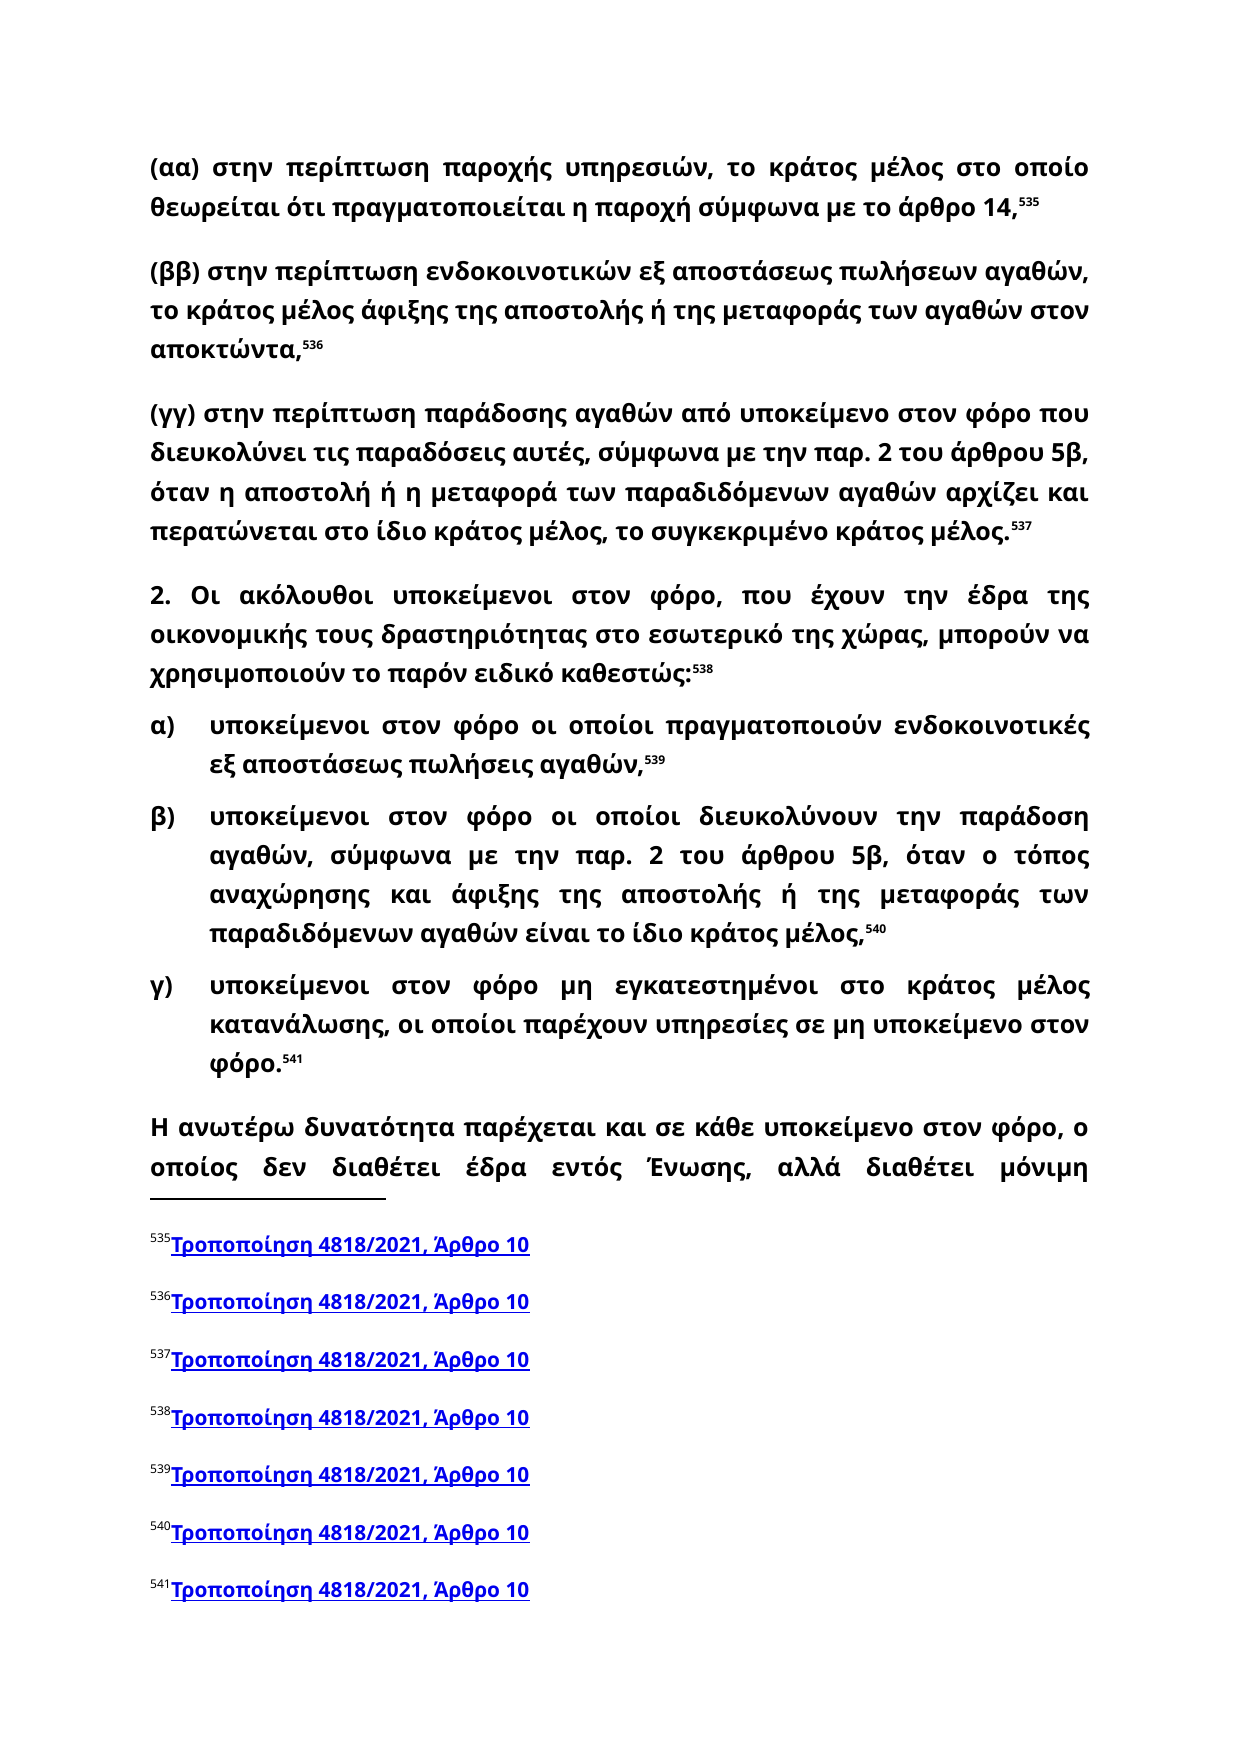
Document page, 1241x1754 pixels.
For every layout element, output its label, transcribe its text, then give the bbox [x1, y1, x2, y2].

text Η ανωτέρω δυνατότητα παρέχεται και σε κάθε υποκείμενο στον φόρο, ο οποίος δεν διαθέτει έδρα εντός Ένωσης, αλλά διαθέτει μόνιμη [150, 1110, 1090, 1183]
text (αα) στην περίπτωση παροχής υπηρεσιών, το κράτος μέλος στο οποίο θεωρείται ότι πραγματοποιείται η παροχή σύμφωνα με το άρθρο 14, [150, 150, 1090, 223]
list γ) υποκείμενοι στον φόρο μη εγκατεστημένοι στο κράτος μέλος κατανάλωσης, οι οποίοι παρέχουν υπηρεσίες σε μη υποκείμενο στον φόρο. [150, 967, 1090, 1080]
text Τροποποίηση 4818/2021, Άρθρο 10 [150, 1460, 1090, 1489]
list α) υποκείμενοι στον φόρο οι οποίοι πραγματοποιούν ενδοκοινοτικές εξ αποστάσεως πωλήσεις αγαθών, [150, 707, 1090, 781]
text (ββ) στην περίπτωση ενδοκοινοτικών εξ αποστάσεως πωλήσεων αγαθών, το κράτος μέλος άφιξης της αποστολής ή της μεταφοράς των αγαθών στον αποκτώντα, [150, 253, 1090, 366]
text Τροποποίηση 4818/2021, Άρθρο 10 [150, 1518, 1090, 1546]
text Τροποποίηση 4818/2021, Άρθρο 10 [150, 1230, 1090, 1258]
text Τροποποίηση 4818/2021, Άρθρο 10 [150, 1403, 1090, 1431]
text Τροποποίηση 4818/2021, Άρθρο 10 [150, 1576, 1090, 1604]
text 2. Οι ακόλουθοι υποκείμενοι στον φόρο, που έχουν την έδρα της οικονομικής τους δραστηριότητας στο εσωτερικό της χώρας, μπορούν να χρησιμοποιούν το παρόν ειδικό καθεστώς: [150, 577, 1090, 690]
list β) υποκείμενοι στον φόρο οι οποίοι διευκολύνουν την παράδοση αγαθών, σύμφωνα με την παρ. 2 του άρθρου 5β, όταν ο τόπος αναχώρησης και άφιξης της αποστολής ή της μεταφοράς των παραδιδόμενων αγαθών είναι το ίδιο κράτος μέλος, [150, 798, 1090, 950]
text Τροποποίηση 4818/2021, Άρθρο 10 [150, 1345, 1090, 1373]
text Τροποποίηση 4818/2021, Άρθρο 10 [150, 1287, 1090, 1316]
text (γγ) στην περίπτωση παράδοσης αγαθών από υποκείμενο στον φόρο που διευκολύνει τις παραδόσεις αυτές, σύμφωνα με την παρ. 2 του άρθρου 5β, όταν η αποστολή ή η μεταφορά των παραδιδόμενων αγαθών αρχίζει και περατώνεται στο ίδιο κράτος μέλος, το συγκεκριμένο κράτος μέλος. [150, 396, 1090, 547]
